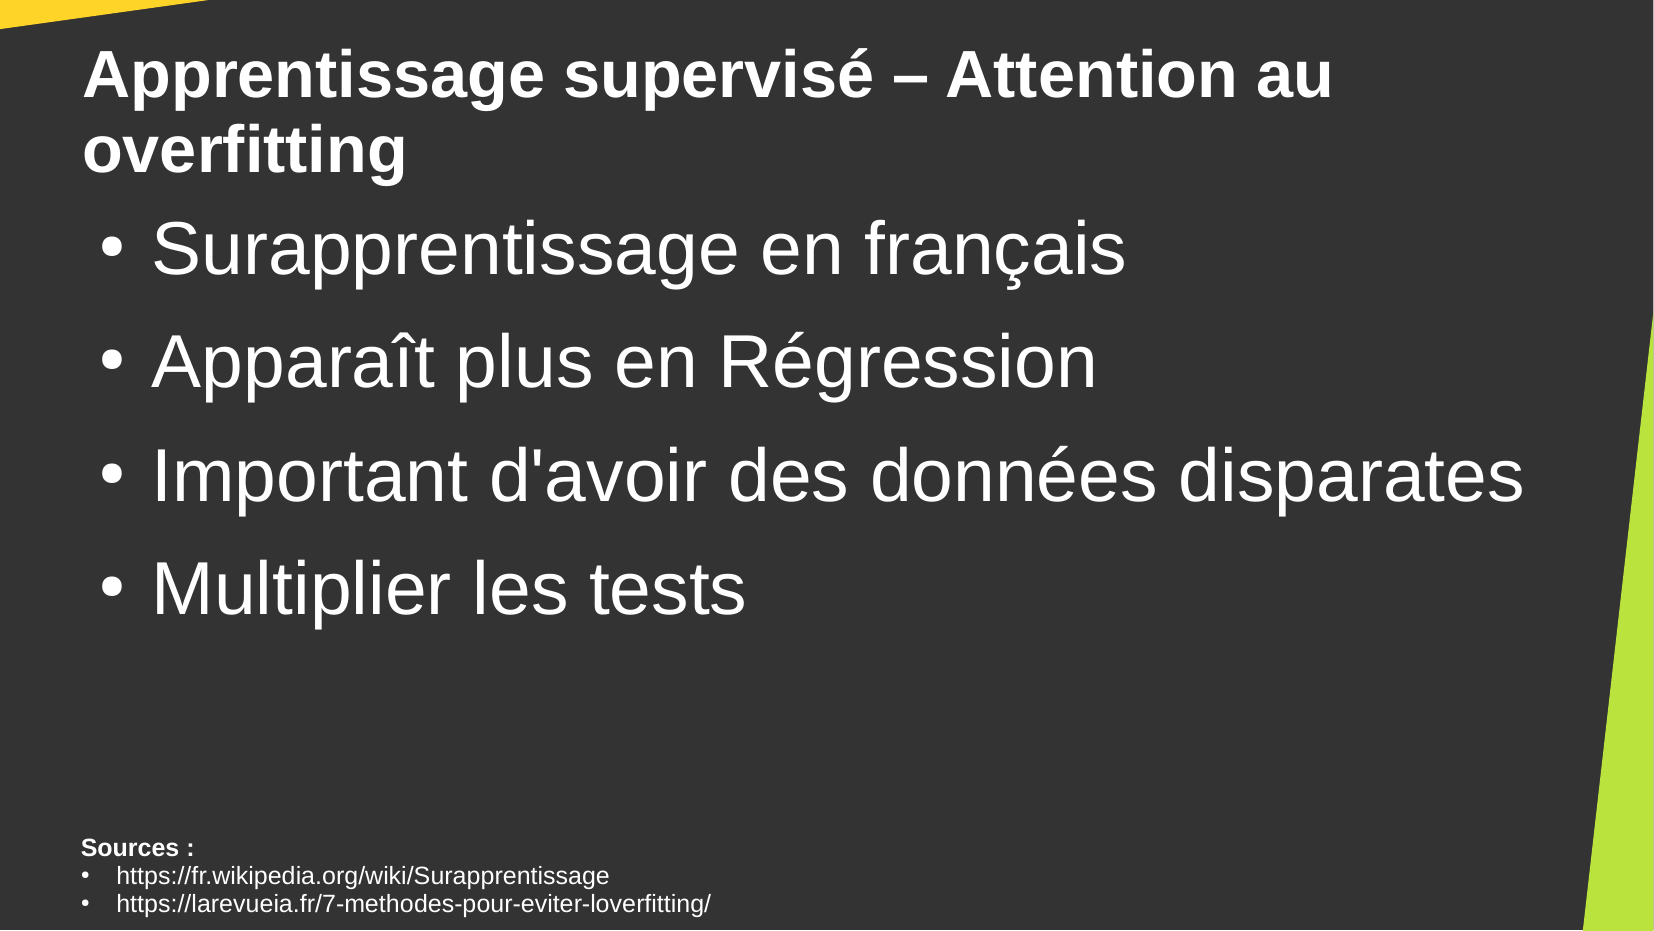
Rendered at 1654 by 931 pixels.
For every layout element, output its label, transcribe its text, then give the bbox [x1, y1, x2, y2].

title Apprentissage supervisé – Attention au overfitting [82, 37, 1571, 187]
text_box [0, 0, 209, 30]
list Surapprentissage en français Apparaît plus en Régression Important d'avoir des données disparates Multiplier les tests [80, 206, 1560, 780]
text_box [1582, 306, 1654, 931]
text_box Sources : https://fr.wikipedia.org/wiki/Surapprentissage https://larevueia.fr/7-methodes-pour-eviter-loverfitting/ [66, 826, 1483, 926]
